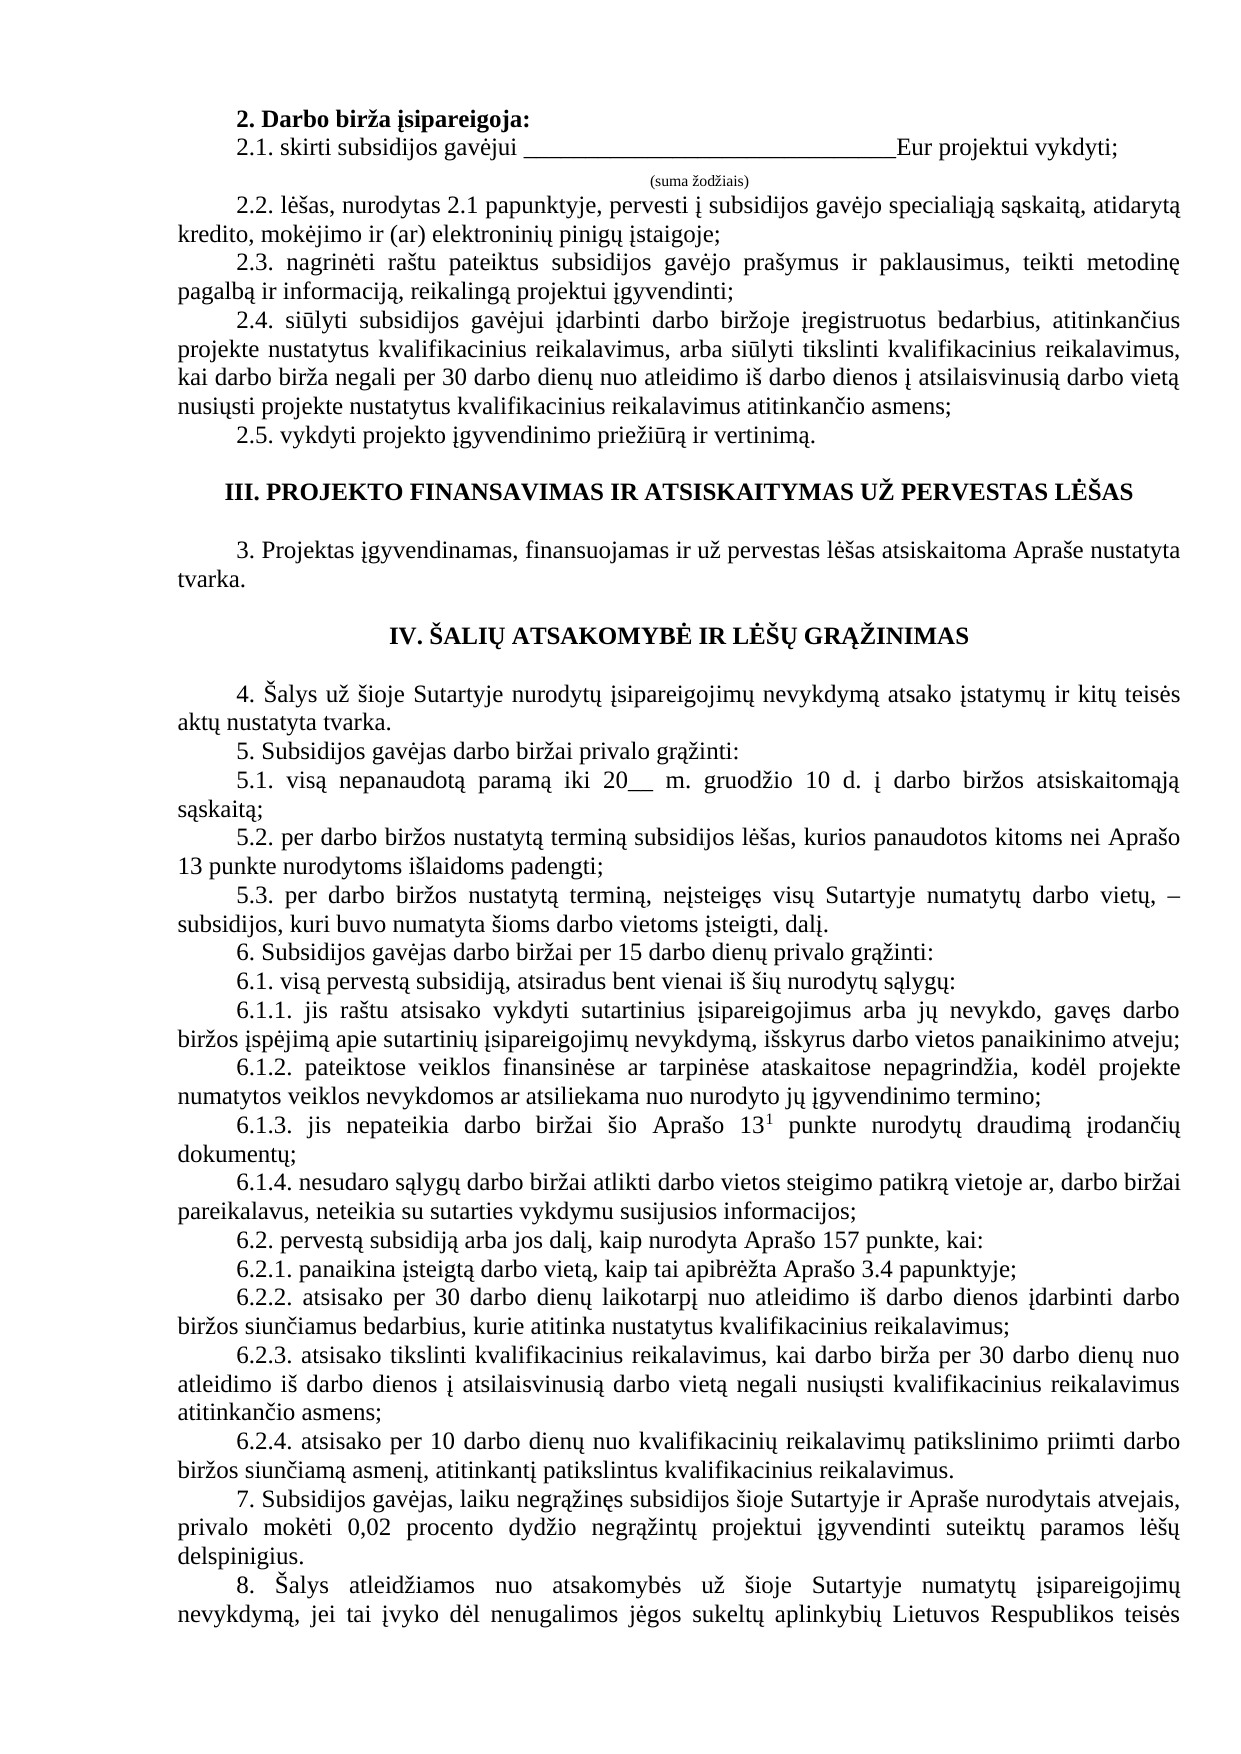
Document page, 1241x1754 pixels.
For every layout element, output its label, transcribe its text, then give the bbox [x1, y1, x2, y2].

text 6.2.2. atsisako per 30 darbo dienų laikotarpį nuo atleidimo iš darbo dienos įdarbinti darbo biržos siunčiamus bedarbius, kurie atitinka nustatytus kvalifikacinius reikalavimus; [177, 1282, 1181, 1340]
text 2. Darbo birža įsipareigoja: [177, 104, 1181, 132]
text 6. Subsidijos gavėjas darbo biržai per 15 darbo dienų privalo grąžinti: [177, 937, 1181, 966]
text 7. Subsidijos gavėjas, laiku negrąžinęs subsidijos šioje Sutartyje ir Apraše nurodytais atvejais, privalo mokėti 0,02 procento dydžio negrąžintų projektui įgyvendinti suteiktų paramos lėšų delspinigius. [177, 1484, 1181, 1570]
text 2.2. lėšas, nurodytas 2.1 papunktyje, pervesti į subsidijos gavėjo specialiąją sąskaitą, atidarytą kredito, mokėjimo ir (ar) elektroninių pinigų įstaigoje; [177, 190, 1181, 247]
text 4. Šalys už šioje Sutartyje nurodytų įsipareigojimų nevykdymą atsako įstatymų ir kitų teisės aktų nustatyta tvarka. [177, 679, 1181, 736]
text 2.5. vykdyti projekto įgyvendinimo priežiūrą ir vertinimą. [177, 420, 1181, 449]
text III. PROJEKTO FINANSAVIMAS IR ATSISKAITYMAS UŽ PERVESTAS LĖŠAS [177, 477, 1181, 506]
text 5.2. per darbo biržos nustatytą terminą subsidijos lėšas, kurios panaudotos kitoms nei Aprašo 13 punkte nurodytoms išlaidoms padengti; [177, 822, 1181, 880]
text 5. Subsidijos gavėjas darbo biržai privalo grąžinti: [177, 736, 1181, 765]
text 2.1. skirti subsidijos gavėjui Eur projektui vykdyti; [177, 132, 1181, 161]
text 6.2.1. panaikina įsteigtą darbo vietą, kaip tai apibrėžta Aprašo 3.4 papunktyje; [177, 1254, 1181, 1282]
text 6.2. pervestą subsidiją arba jos dalį, kaip nurodyta Aprašo 157 punkte, kai: [177, 1225, 1181, 1254]
text 6.1.1. jis raštu atsisako vykdyti sutartinius įsipareigojimus arba jų nevykdo, gavęs darbo biržos įspėjimą apie sutartinių įsipareigojimų nevykdymą, išskyrus darbo vietos panaikinimo atveju; [177, 995, 1181, 1052]
text 2.3. nagrinėti raštu pateiktus subsidijos gavėjo prašymus ir paklausimus, teikti metodinę pagalbą ir informaciją, reikalingą projektui įgyvendinti; [177, 247, 1181, 305]
text 6.1.2. pateiktose veiklos finansinėse ar tarpinėse ataskaitose nepagrindžia, kodėl projekte numatytos veiklos nevykdomos ar atsiliekama nuo nurodyto jų įgyvendinimo termino; [177, 1052, 1181, 1110]
text 3. Projektas įgyvendinamas, finansuojamas ir už pervestas lėšas atsiskaitoma Apraše nustatyta tvarka. [177, 535, 1181, 592]
text 6.1.4. nesudaro sąlygų darbo biržai atlikti darbo vietos steigimo patikrą vietoje ar, darbo biržai pareikalavus, neteikia su sutarties vykdymu susijusios informacijos; [177, 1167, 1181, 1225]
text 6.1.3. jis nepateikia darbo biržai šio Aprašo 131 punkte nurodytų draudimą įrodančių dokumentų; [177, 1110, 1181, 1167]
text 8. Šalys atleidžiamos nuo atsakomybės už šioje Sutartyje numatytų įsipareigojimų nevykdymą, jei tai įvyko dėl nenugalimos jėgos sukeltų aplinkybių Lietuvos Respublikos teisės [177, 1570, 1181, 1627]
text IV. ŠALIŲ ATSAKOMYBĖ IR LĖŠŲ GRĄŽINIMAS [177, 621, 1181, 650]
text (suma žodžiais) [177, 161, 1181, 190]
text 6.2.3. atsisako tikslinti kvalifikacinius reikalavimus, kai darbo birža per 30 darbo dienų nuo atleidimo iš darbo dienos į atsilaisvinusią darbo vietą negali nusiųsti kvalifikacinius reikalavimus atitinkančio asmens; [177, 1340, 1181, 1426]
text 2.4. siūlyti subsidijos gavėjui įdarbinti darbo biržoje įregistruotus bedarbius, atitinkančius projekte nustatytus kvalifikacinius reikalavimus, arba siūlyti tikslinti kvalifikacinius reikalavimus, kai darbo birža negali per 30 darbo dienų nuo atleidimo iš darbo dienos į atsilaisvinusią darbo vietą nusiųsti projekte nustatytus kvalifikacinius reikalavimus atitinkančio asmens; [177, 305, 1181, 420]
text 6.1. visą pervestą subsidiją, atsiradus bent vienai iš šių nurodytų sąlygų: [177, 966, 1181, 995]
text 6.2.4. atsisako per 10 darbo dienų nuo kvalifikacinių reikalavimų patikslinimo priimti darbo biržos siunčiamą asmenį, atitinkantį patikslintus kvalifikacinius reikalavimus. [177, 1426, 1181, 1484]
text 5.3. per darbo biržos nustatytą terminą, neįsteigęs visų Sutartyje numatytų darbo vietų, – subsidijos, kuri buvo numatyta šioms darbo vietoms įsteigti, dalį. [177, 880, 1181, 937]
text 5.1. visą nepanaudotą paramą iki 20__ m. gruodžio 10 d. į darbo biržos atsiskaitomąją sąskaitą; [177, 765, 1181, 822]
